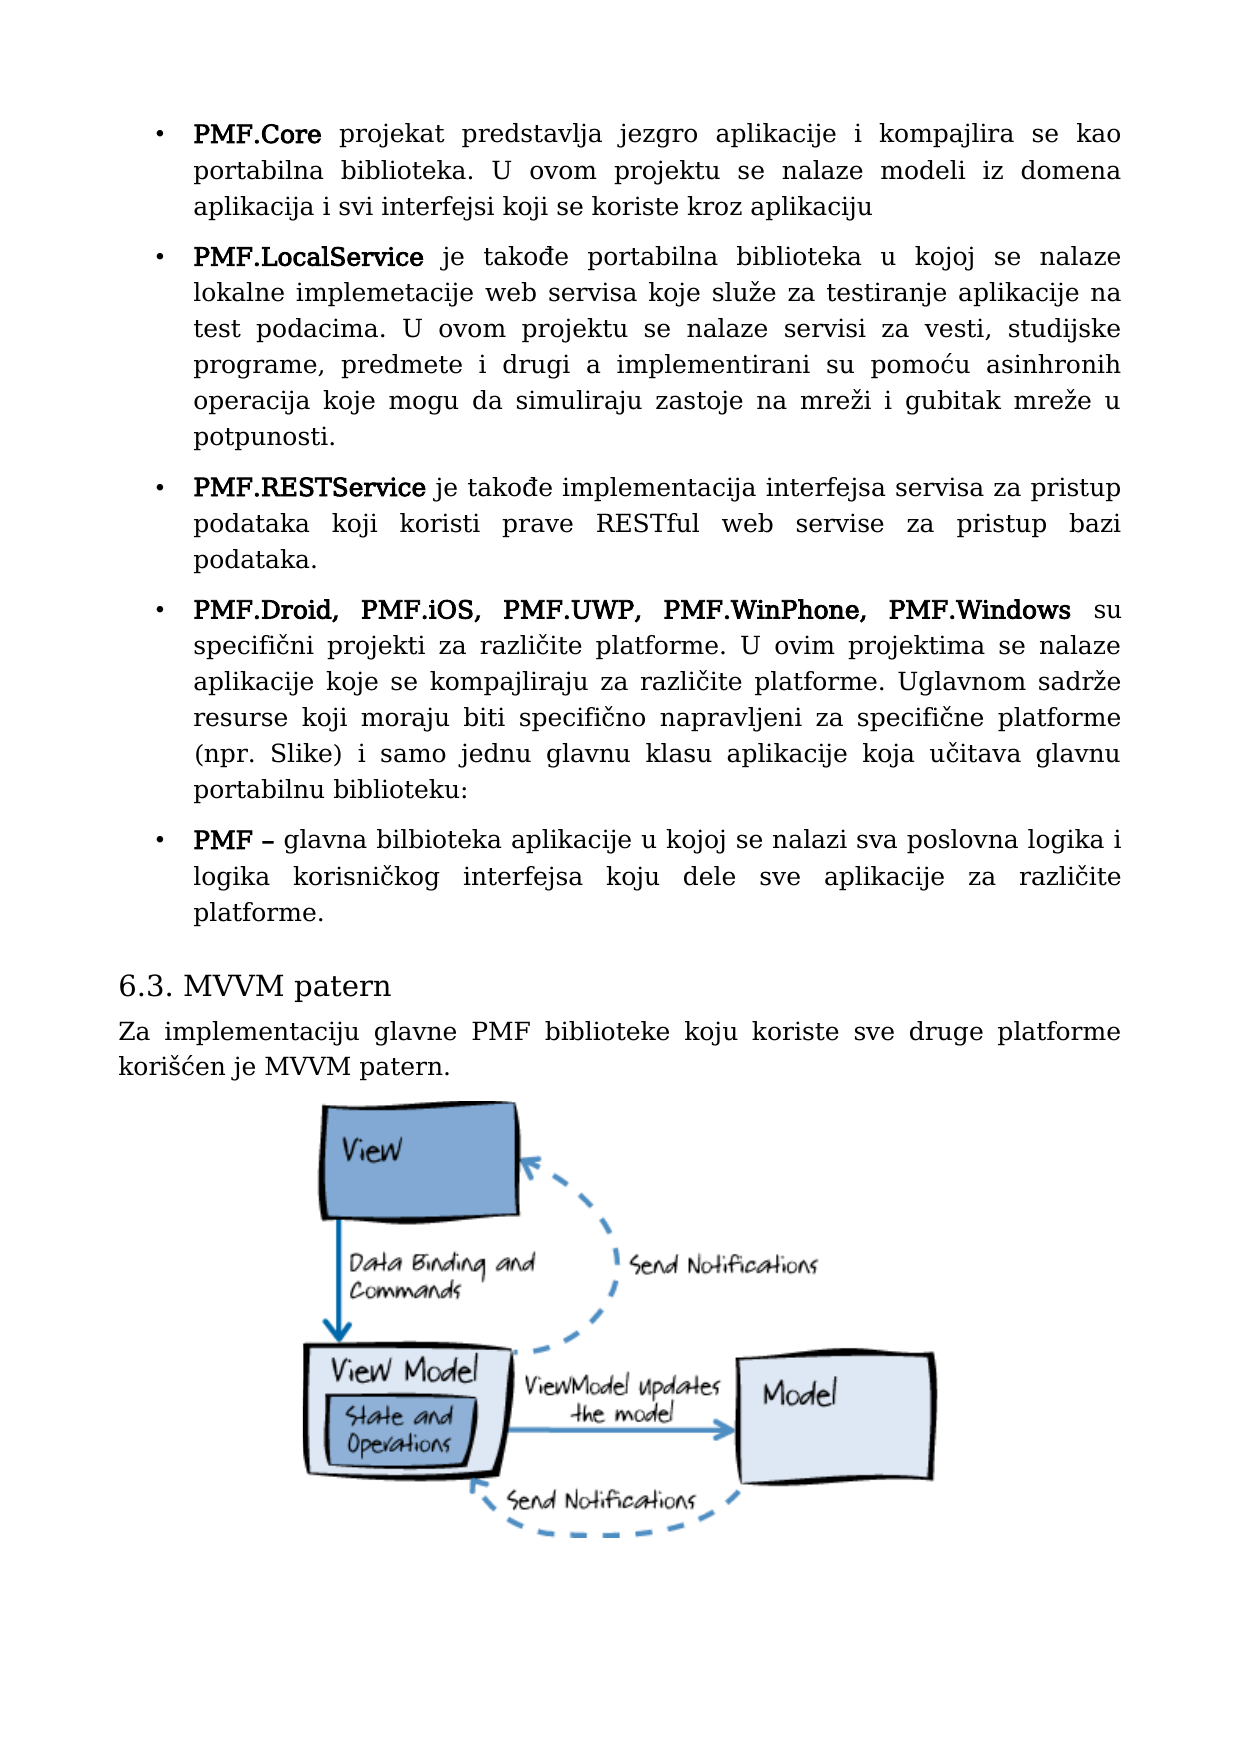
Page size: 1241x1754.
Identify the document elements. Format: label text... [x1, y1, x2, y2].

list PMF.LocalService je takođe portabilna biblioteka u kojoj se nalaze lokalne implemetacije web servisa koje služe za testiranje aplikacije na test podacima. U ovom projektu se nalaze servisi za vesti, studijske programe, predmete i drugi a implementirani su pomoću asinhronih operacija koje mogu da simuliraju zastoje na mreži i gubitak mreže u potpunosti. [156, 241, 1122, 451]
list PMF.RESTService je takođe implementacija interfejsa servisa za pristup podataka koji koristi prave RESTful web servise za pristup bazi podataka. [156, 471, 1122, 573]
picture [302, 1101, 938, 1538]
list PMF – glavna bilbioteka aplikacije u kojoj se nalazi sva poslovna logika i logika korisničkog interfejsa koju dele sve aplikacije za različite platforme. [156, 824, 1122, 926]
list PMF.Core projekat predstavlja jezgro aplikacije i kompajlira se kao portabilna biblioteka. U ovom projektu se nalaze modeli iz domena aplikacija i svi interfejsi koji se koriste kroz aplikaciju [156, 118, 1122, 220]
list PMF.Droid, PMF.iOS, PMF.UWP, PMF.WinPhone, PMF.Windows su specifični projekti za različite platforme. U ovim projektima se nalaze aplikacije koje se kompajliraju za različite platforme. Uglavnom sadrže resurse koji moraju biti specifično napravljeni za specifične platforme (npr. Slike) i samo jednu glavnu klasu aplikacije koja učitava glavnu portabilnu biblioteku: [156, 594, 1122, 804]
subtitle 6.3. MVVM patern [118, 968, 1122, 1003]
text Za implementaciju glavne PMF biblioteke koju koriste sve druge platforme korišćen je MVVM patern. [118, 1015, 1122, 1081]
